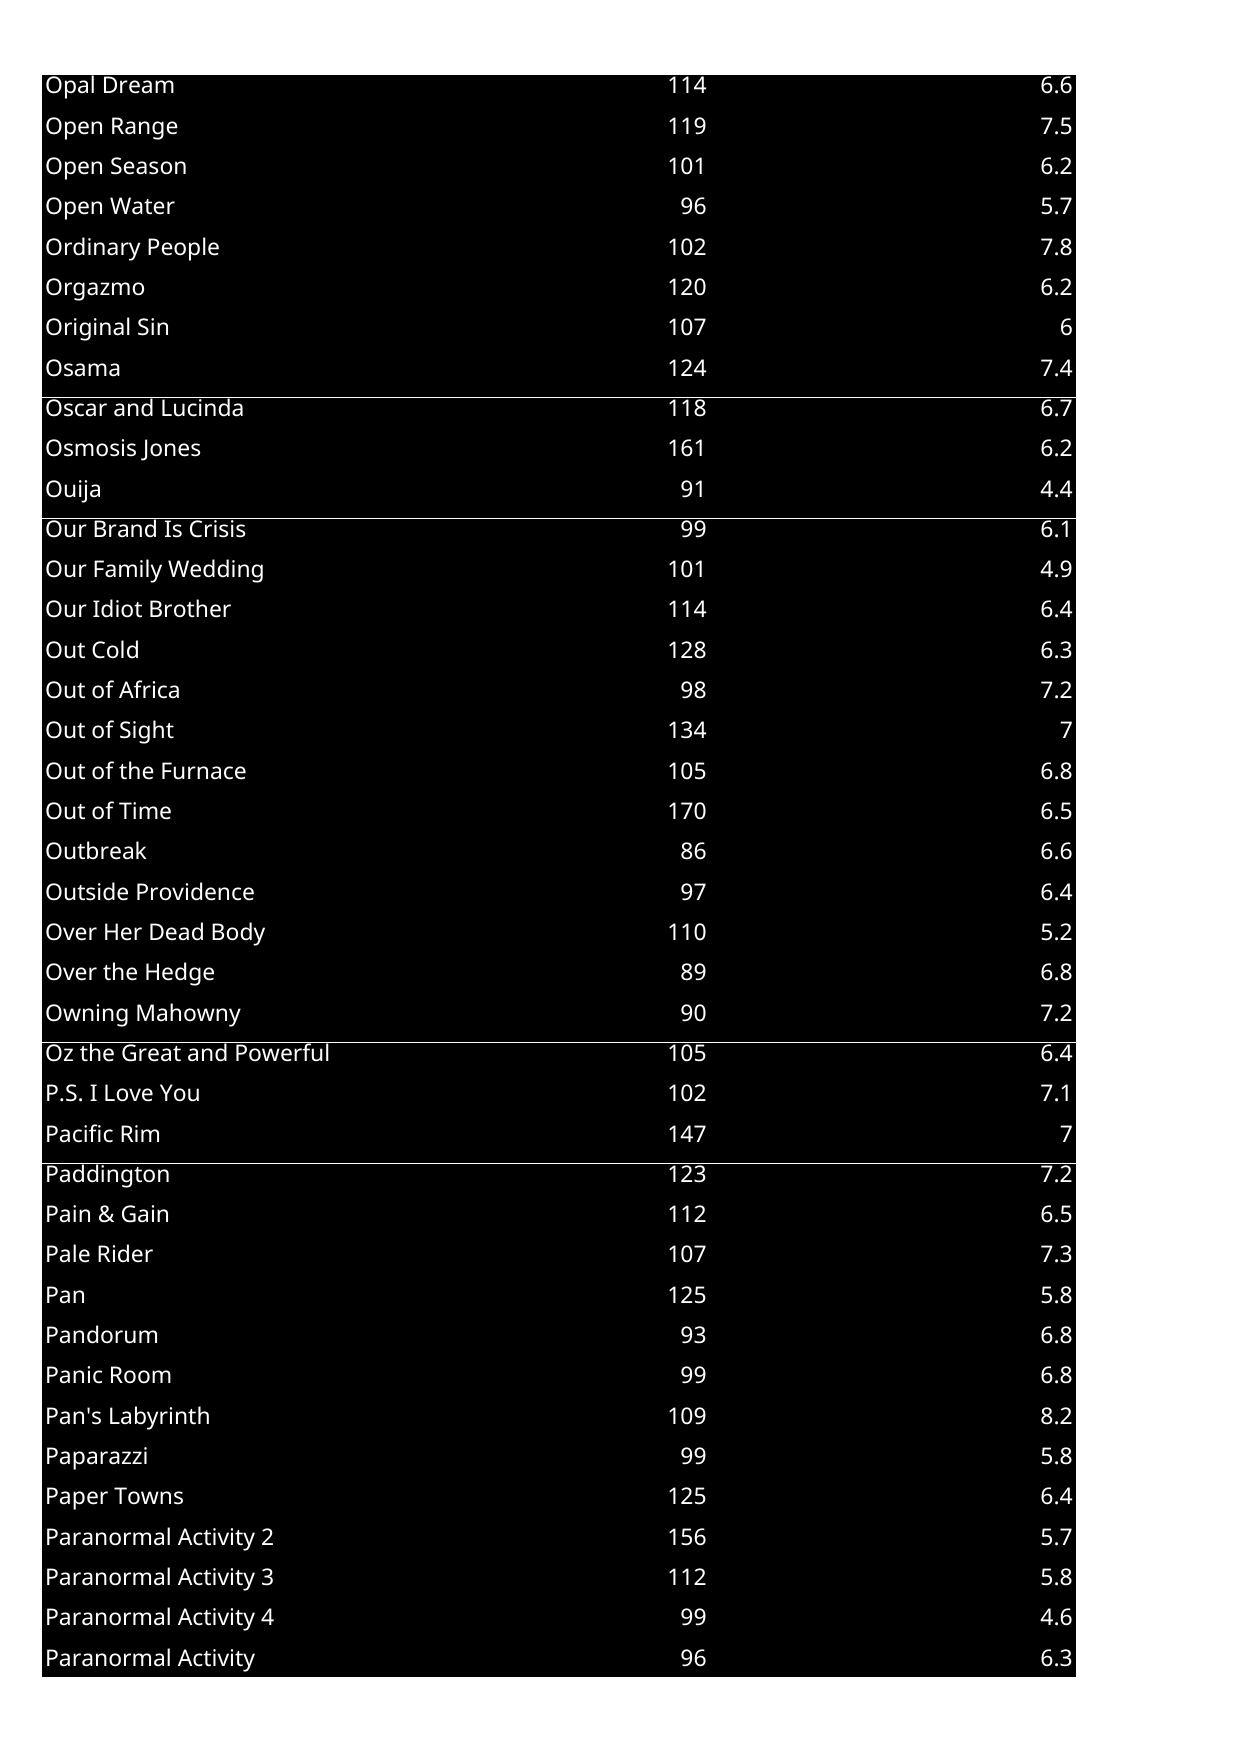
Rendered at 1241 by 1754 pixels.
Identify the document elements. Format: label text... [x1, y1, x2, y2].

table_cell 99 [391, 1607, 709, 1647]
table_cell Oscar and Lucinda [42, 398, 391, 438]
table_cell 114 [391, 599, 709, 639]
table_cell 114 [391, 75, 709, 115]
table_cell Pale Rider [42, 1244, 391, 1284]
table_cell 6.3 [709, 1647, 1076, 1677]
table_cell 5.7 [709, 196, 1076, 236]
table_cell 109 [391, 1405, 709, 1446]
table_cell Paddington [42, 1164, 391, 1204]
table_cell Paranormal Activity 3 [42, 1567, 391, 1607]
table_cell Pan [42, 1284, 391, 1325]
table_cell 5.7 [709, 1526, 1076, 1567]
table_cell 105 [391, 760, 709, 801]
table_cell 101 [391, 559, 709, 599]
table_cell 6.1 [709, 519, 1076, 559]
table_cell 6.8 [709, 1325, 1076, 1365]
table_cell 4.6 [709, 1607, 1076, 1647]
table_cell 125 [391, 1486, 709, 1526]
table_cell 112 [391, 1204, 709, 1244]
table_cell 124 [391, 357, 709, 397]
table_cell 6.7 [709, 398, 1076, 438]
table_cell 107 [391, 317, 709, 357]
table_cell 102 [391, 1083, 709, 1123]
table_cell 6.6 [709, 75, 1076, 115]
table_cell Our Family Wedding [42, 559, 391, 599]
table_cell 119 [391, 115, 709, 156]
table_cell 91 [391, 478, 709, 518]
table_cell 161 [391, 438, 709, 478]
table_cell 6.4 [709, 599, 1076, 639]
table_cell 99 [391, 1365, 709, 1405]
table_cell Over Her Dead Body [42, 922, 391, 962]
table_cell 86 [391, 841, 709, 881]
table_cell 7.1 [709, 1083, 1076, 1123]
table_cell 5.8 [709, 1284, 1076, 1325]
table_cell Osmosis Jones [42, 438, 391, 478]
table_cell 7.8 [709, 236, 1076, 277]
table_cell 7.3 [709, 1244, 1076, 1284]
table_cell 118 [391, 398, 709, 438]
table_cell Paranormal Activity 4 [42, 1607, 391, 1647]
table_cell 6.8 [709, 962, 1076, 1002]
table_cell 6.4 [709, 1043, 1076, 1083]
table_cell 99 [391, 519, 709, 559]
table_cell 128 [391, 639, 709, 680]
table_cell 5.8 [709, 1567, 1076, 1607]
table_cell 107 [391, 1244, 709, 1284]
table_cell 6.4 [709, 881, 1076, 922]
table_cell 98 [391, 680, 709, 720]
table_cell 147 [391, 1123, 709, 1163]
table_cell Original Sin [42, 317, 391, 357]
table_cell 6.5 [709, 801, 1076, 841]
table_cell 7.2 [709, 1164, 1076, 1204]
table_cell 5.2 [709, 922, 1076, 962]
table_cell 6.6 [709, 841, 1076, 881]
table_cell 7.2 [709, 1002, 1076, 1042]
table_cell 6.3 [709, 639, 1076, 680]
table_cell Pain & Gain [42, 1204, 391, 1244]
table_cell 156 [391, 1526, 709, 1567]
table_cell Out Cold [42, 639, 391, 680]
table_cell Out of the Furnace [42, 760, 391, 801]
table_cell Paper Towns [42, 1486, 391, 1526]
table_cell Pacific Rim [42, 1123, 391, 1163]
table_cell 7.5 [709, 115, 1076, 156]
table_cell Our Idiot Brother [42, 599, 391, 639]
table_cell Paparazzi [42, 1446, 391, 1486]
table_cell 7 [709, 1123, 1076, 1163]
table_cell 96 [391, 1647, 709, 1677]
table_cell Ordinary People [42, 236, 391, 277]
table_cell 125 [391, 1284, 709, 1325]
table_cell Outbreak [42, 841, 391, 881]
table_cell Paranormal Activity [42, 1647, 391, 1677]
table_cell 101 [391, 156, 709, 196]
table_cell 105 [391, 1043, 709, 1083]
table_cell Orgazmo [42, 277, 391, 317]
table_cell 8.2 [709, 1405, 1076, 1446]
table_cell Osama [42, 357, 391, 397]
table_cell 7.4 [709, 357, 1076, 397]
table_cell Over the Hedge [42, 962, 391, 1002]
table_cell Pandorum [42, 1325, 391, 1365]
table_cell Pan's Labyrinth [42, 1405, 391, 1446]
table_cell Out of Sight [42, 720, 391, 760]
table_cell Paranormal Activity 2 [42, 1526, 391, 1567]
table_cell 6.4 [709, 1486, 1076, 1526]
table_cell 90 [391, 1002, 709, 1042]
table_cell 120 [391, 277, 709, 317]
table_cell Our Brand Is Crisis [42, 519, 391, 559]
table_cell 112 [391, 1567, 709, 1607]
table_cell Oz the Great and Powerful [42, 1043, 391, 1083]
table_cell 89 [391, 962, 709, 1002]
table_cell Out of Time [42, 801, 391, 841]
table_cell Panic Room [42, 1365, 391, 1405]
table_cell Open Water [42, 196, 391, 236]
table_cell 170 [391, 801, 709, 841]
table_cell 134 [391, 720, 709, 760]
table_cell Out of Africa [42, 680, 391, 720]
table_cell 6.2 [709, 277, 1076, 317]
table_cell 5.8 [709, 1446, 1076, 1486]
table_cell 97 [391, 881, 709, 922]
table_cell Opal Dream [42, 75, 391, 115]
table_cell Owning Mahowny [42, 1002, 391, 1042]
table_cell 93 [391, 1325, 709, 1365]
table_cell 4.4 [709, 478, 1076, 518]
table_cell 6.5 [709, 1204, 1076, 1244]
table_cell 102 [391, 236, 709, 277]
table_cell 96 [391, 196, 709, 236]
table_cell Outside Providence [42, 881, 391, 922]
table_cell P.S. I Love You [42, 1083, 391, 1123]
table_cell Open Season [42, 156, 391, 196]
table_cell Ouija [42, 478, 391, 518]
table_cell 7.2 [709, 680, 1076, 720]
table_cell 7 [709, 720, 1076, 760]
table_cell 6.2 [709, 156, 1076, 196]
table_cell 99 [391, 1446, 709, 1486]
table_cell 110 [391, 922, 709, 962]
table_cell 6.8 [709, 760, 1076, 801]
table_cell Open Range [42, 115, 391, 156]
table_cell 6 [709, 317, 1076, 357]
table_cell 123 [391, 1164, 709, 1204]
table_cell 6.8 [709, 1365, 1076, 1405]
table_cell 6.2 [709, 438, 1076, 478]
table_cell 4.9 [709, 559, 1076, 599]
